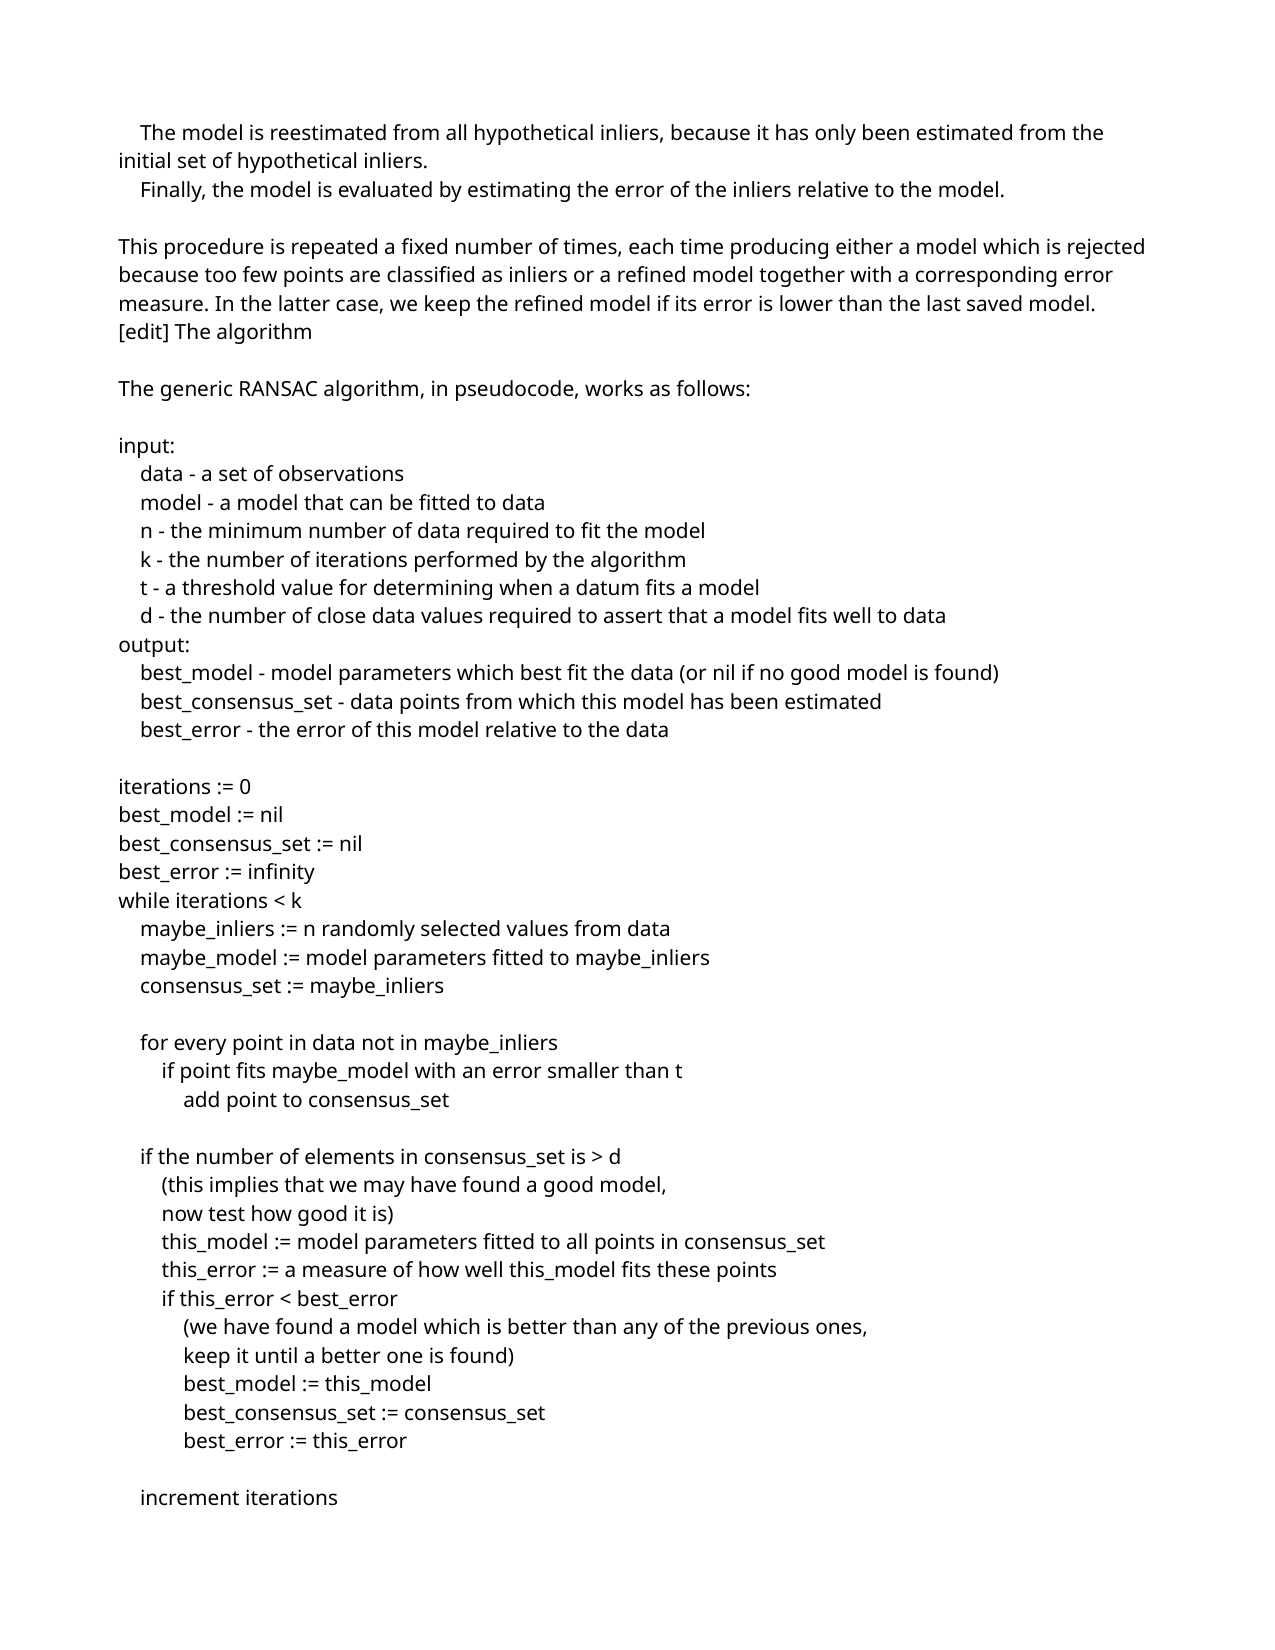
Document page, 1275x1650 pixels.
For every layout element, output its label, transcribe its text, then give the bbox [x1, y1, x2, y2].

text best_error - the error of this model relative to the data [118, 715, 1157, 744]
text add point to consensus_set [118, 1085, 1157, 1113]
text if point fits maybe_model with an error smaller than t [118, 1057, 1157, 1085]
text output: [118, 630, 1157, 658]
text data - a set of observations [118, 459, 1157, 488]
text [edit] The algorithm [118, 317, 1157, 346]
text (this implies that we may have found a good model, [118, 1170, 1157, 1199]
text increment iterations [118, 1483, 1157, 1512]
text while iterations < k [118, 886, 1157, 914]
text if the number of elements in consensus_set is > d [118, 1142, 1157, 1170]
text iterations := 0 [118, 772, 1157, 801]
text best_model := nil [118, 801, 1157, 829]
text t - a threshold value for determining when a datum fits a model [118, 573, 1157, 602]
text input: [118, 431, 1157, 459]
text d - the number of close data values required to assert that a model fits well to data [118, 602, 1157, 630]
text best_error := this_error [118, 1426, 1157, 1455]
text keep it until a better one is found) [118, 1341, 1157, 1369]
text consensus_set := maybe_inliers [118, 971, 1157, 1000]
text now test how good it is) [118, 1199, 1157, 1227]
text model - a model that can be fitted to data [118, 488, 1157, 516]
text this_model := model parameters fitted to all points in consensus_set [118, 1227, 1157, 1256]
text best_model - model parameters which best fit the data (or nil if no good model is found) [118, 658, 1157, 687]
text best_consensus_set := nil [118, 829, 1157, 857]
text This procedure is repeated a fixed number of times, each time producing either a model which is rejected because too few points are classified as inliers or a refined model together with a corresponding error measure. In the latter case, we keep the refined model if its error is lower than the last saved model. [118, 232, 1157, 317]
text Finally, the model is evaluated by estimating the error of the inliers relative to the model. [118, 175, 1157, 203]
text best_model := this_model [118, 1369, 1157, 1398]
text n - the minimum number of data required to fit the model [118, 516, 1157, 545]
text best_consensus_set - data points from which this model has been estimated [118, 687, 1157, 715]
text best_consensus_set := consensus_set [118, 1398, 1157, 1426]
text best_error := infinity [118, 857, 1157, 886]
text maybe_model := model parameters fitted to maybe_inliers [118, 943, 1157, 971]
text maybe_inliers := n randomly selected values from data [118, 914, 1157, 943]
text this_error := a measure of how well this_model fits these points [118, 1256, 1157, 1284]
text The generic RANSAC algorithm, in pseudocode, works as follows: [118, 374, 1157, 402]
text for every point in data not in maybe_inliers [118, 1028, 1157, 1057]
text (we have found a model which is better than any of the previous ones, [118, 1312, 1157, 1341]
text if this_error < best_error [118, 1284, 1157, 1312]
text The model is reestimated from all hypothetical inliers, because it has only been estimated from the initial set of hypothetical inliers. [118, 118, 1157, 175]
text k - the number of iterations performed by the algorithm [118, 545, 1157, 573]
